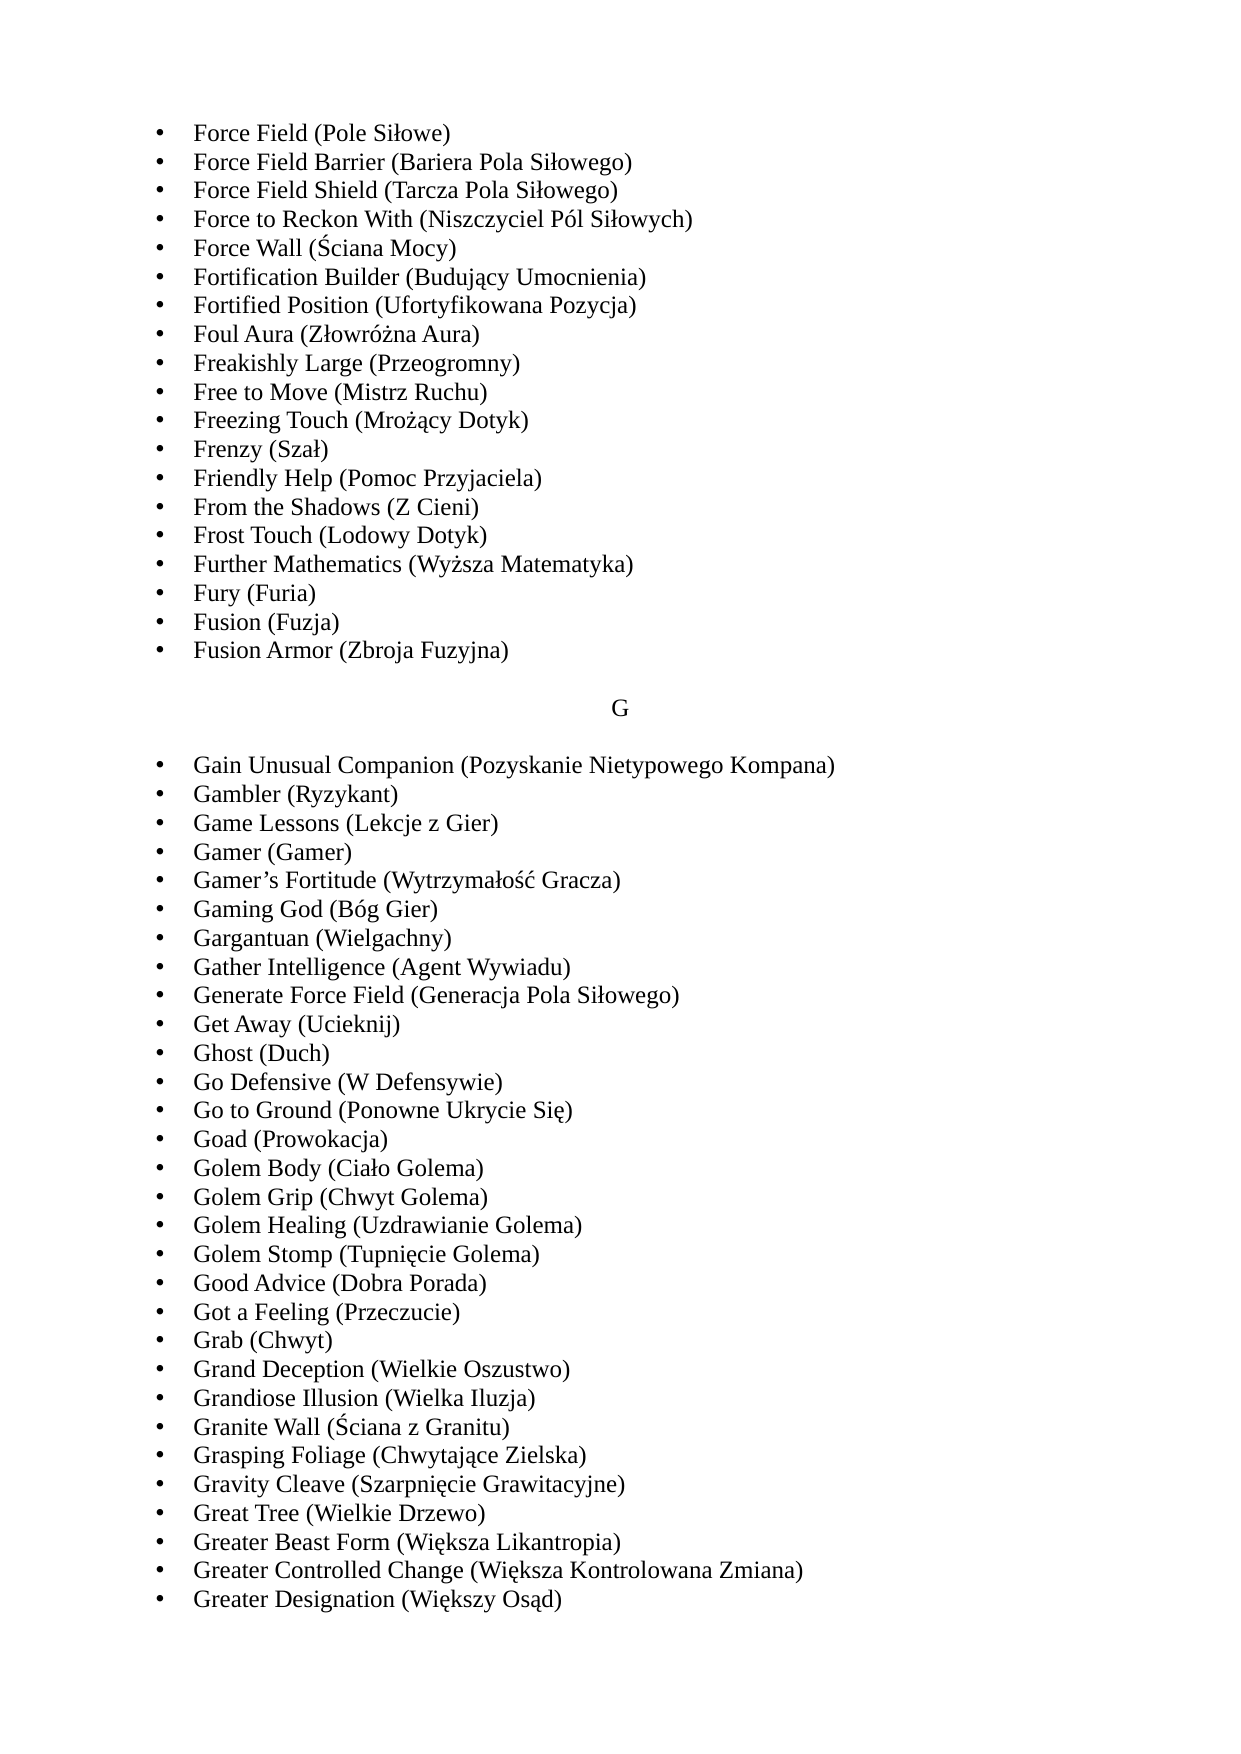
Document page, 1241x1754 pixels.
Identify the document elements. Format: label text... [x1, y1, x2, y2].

list From the Shadows (Z Cieni) [156, 492, 1122, 521]
list Free to Move (Mistrz Ruchu) [156, 377, 1122, 406]
list Golem Body (Ciało Golema) [156, 1153, 1122, 1182]
list Foul Aura (Złowróżna Aura) [156, 319, 1122, 348]
list Golem Grip (Chwyt Golema) [156, 1182, 1122, 1211]
list Fortified Position (Ufortyfikowana Pozycja) [156, 291, 1122, 319]
list Grab (Chwyt) [156, 1326, 1122, 1354]
list Force Field Shield (Tarcza Pola Siłowego) [156, 176, 1122, 204]
list Gain Unusual Companion (Pozyskanie Nietypowego Kompana) [156, 751, 1122, 779]
list Grand Deception (Wielkie Oszustwo) [156, 1354, 1122, 1383]
list Greater Beast Form (Większa Likantropia) [156, 1527, 1122, 1556]
list Frenzy (Szał) [156, 434, 1122, 463]
list Go to Ground (Ponowne Ukrycie Się) [156, 1096, 1122, 1124]
list Gaming God (Bóg Gier) [156, 894, 1122, 923]
list Gather Intelligence (Agent Wywiadu) [156, 952, 1122, 981]
list Grasping Foliage (Chwytające Zielska) [156, 1441, 1122, 1469]
list Freakishly Large (Przeogromny) [156, 348, 1122, 377]
list Game Lessons (Lekcje z Gier) [156, 808, 1122, 837]
list Great Tree (Wielkie Drzewo) [156, 1498, 1122, 1527]
list Fury (Furia) [156, 578, 1122, 607]
list Force Wall (Ściana Mocy) [156, 233, 1122, 262]
list Force Field (Pole Siłowe) [156, 118, 1122, 147]
list Greater Controlled Change (Większa Kontrolowana Zmiana) [156, 1556, 1122, 1584]
list Gambler (Ryzykant) [156, 779, 1122, 808]
list Got a Feeling (Przeczucie) [156, 1297, 1122, 1326]
list Further Mathematics (Wyższa Matematyka) [156, 549, 1122, 578]
list Greater Designation (Większy Osąd) [156, 1584, 1122, 1613]
list Freezing Touch (Mrożący Dotyk) [156, 406, 1122, 434]
list Gamer (Gamer) [156, 837, 1122, 866]
list Golem Stomp (Tupnięcie Golema) [156, 1239, 1122, 1268]
list Force to Reckon With (Niszczyciel Pól Siłowych) [156, 204, 1122, 233]
list Good Advice (Dobra Porada) [156, 1268, 1122, 1297]
text G [118, 693, 1122, 722]
list Ghost (Duch) [156, 1038, 1122, 1067]
list Golem Healing (Uzdrawianie Golema) [156, 1211, 1122, 1239]
list Force Field Barrier (Bariera Pola Siłowego) [156, 147, 1122, 176]
list Gamer’s Fortitude (Wytrzymałość Gracza) [156, 866, 1122, 894]
list Grandiose Illusion (Wielka Iluzja) [156, 1383, 1122, 1412]
list Granite Wall (Ściana z Granitu) [156, 1412, 1122, 1441]
list Friendly Help (Pomoc Przyjaciela) [156, 463, 1122, 492]
list Gravity Cleave (Szarpnięcie Grawitacyjne) [156, 1469, 1122, 1498]
list Get Away (Ucieknij) [156, 1009, 1122, 1038]
list Generate Force Field (Generacja Pola Siłowego) [156, 981, 1122, 1009]
list Fusion (Fuzja) [156, 607, 1122, 636]
list Fortification Builder (Budujący Umocnienia) [156, 262, 1122, 291]
list Gargantuan (Wielgachny) [156, 923, 1122, 952]
list Fusion Armor (Zbroja Fuzyjna) [156, 636, 1122, 664]
list Go Defensive (W Defensywie) [156, 1067, 1122, 1096]
list Goad (Prowokacja) [156, 1124, 1122, 1153]
list Frost Touch (Lodowy Dotyk) [156, 521, 1122, 549]
